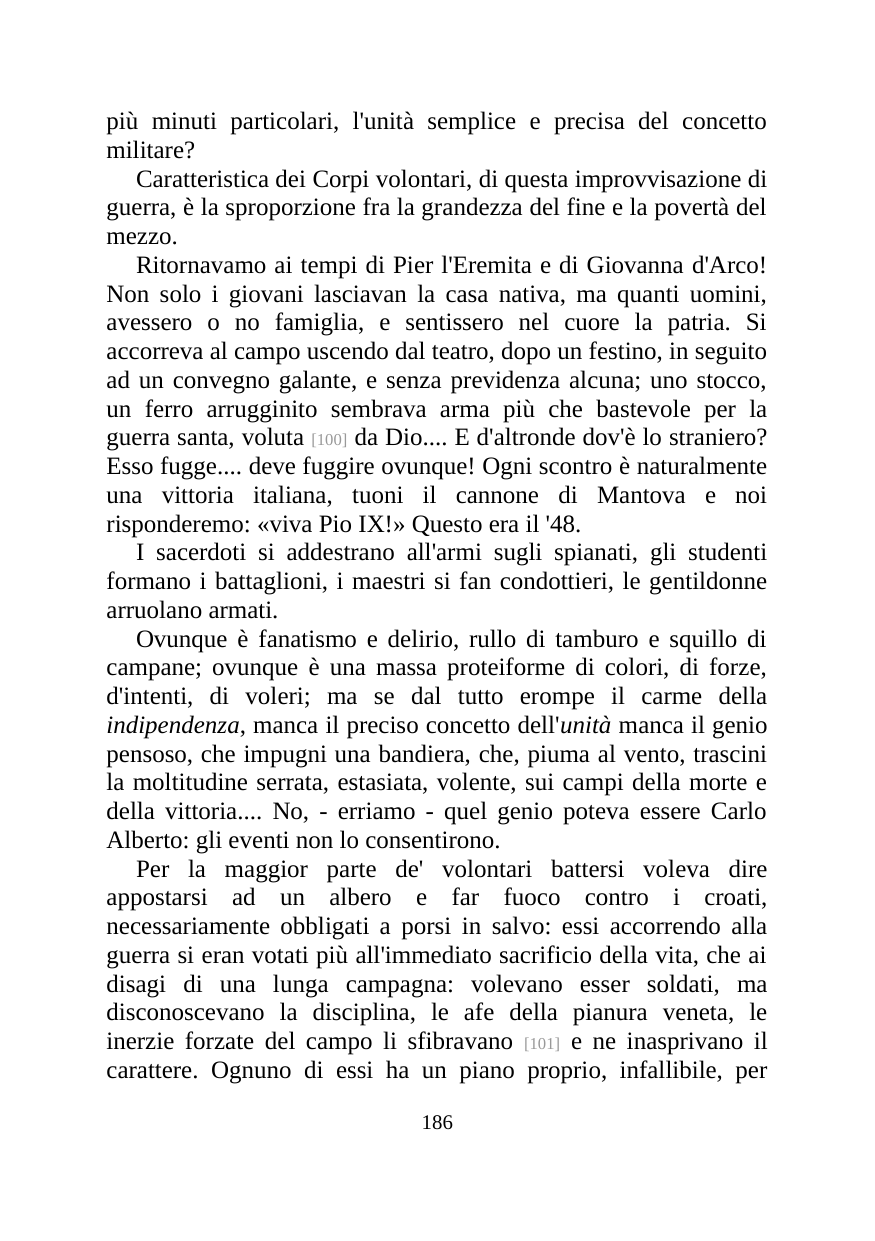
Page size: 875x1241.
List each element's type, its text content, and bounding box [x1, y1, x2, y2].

text I sacerdoti si addestrano all'armi sugli spianati, gli studenti formano i battaglioni, i maestri si fan condottieri, le gentildonne arruolano armati. [106, 537, 768, 624]
text Ritornavamo ai tempi di Pier l'Eremita e di Giovanna d'Arco! Non solo i giovani lasciavan la casa nativa, ma quanti uomini, avessero o no famiglia, e sentissero nel cuore la patria. Si accorreva al campo uscendo dal teatro, dopo un festino, in seguito ad un convegno galante, e senza previdenza alcuna; uno stocco, un ferro arrugginito sembrava arma più che bastevole per la guerra santa, voluta [100] da Dio.... E d'altronde dov'è lo straniero? Esso fugge.... deve fuggire ovunque! Ogni scontro è naturalmente una vittoria italiana, tuoni il cannone di Mantova e noi risponderemo: «viva Pio IX!» Questo era il '48. [106, 250, 768, 537]
text Ovunque è fanatismo e delirio, rullo di tamburo e squillo di campane; ovunque è una massa proteiforme di colori, di forze, d'intenti, di voleri; ma se dal tutto erompe il carme della indipendenza, manca il preciso concetto dell'unità manca il genio pensoso, che impugni una bandiera, che, piuma al vento, trascini la moltitudine serrata, estasiata, volente, sui campi della morte e della vittoria.... No, - erriamo - quel genio poteva essere Carlo Alberto: gli eventi non lo consentirono. [106, 624, 768, 854]
text Caratteristica dei Corpi volontari, di questa improvvisazione di guerra, è la sproporzione fra la grandezza del fine e la povertà del mezzo. [106, 164, 768, 250]
text Per la maggior parte de' volontari battersi voleva dire appostarsi ad un albero e far fuoco contro i croati, necessariamente obbligati a porsi in salvo: essi accorrendo alla guerra si eran votati più all'immediato sacrificio della vita, che ai disagi di una lunga campagna: volevano esser soldati, ma disconoscevano la disciplina, le afe della pianura veneta, le inerzie forzate del campo li sfibravano [101] e ne inasprivano il carattere. Ognuno di essi ha un piano proprio, infallibile, per [106, 854, 768, 1084]
text più minuti particolari, l'unità semplice e precisa del concetto militare? [106, 106, 768, 164]
